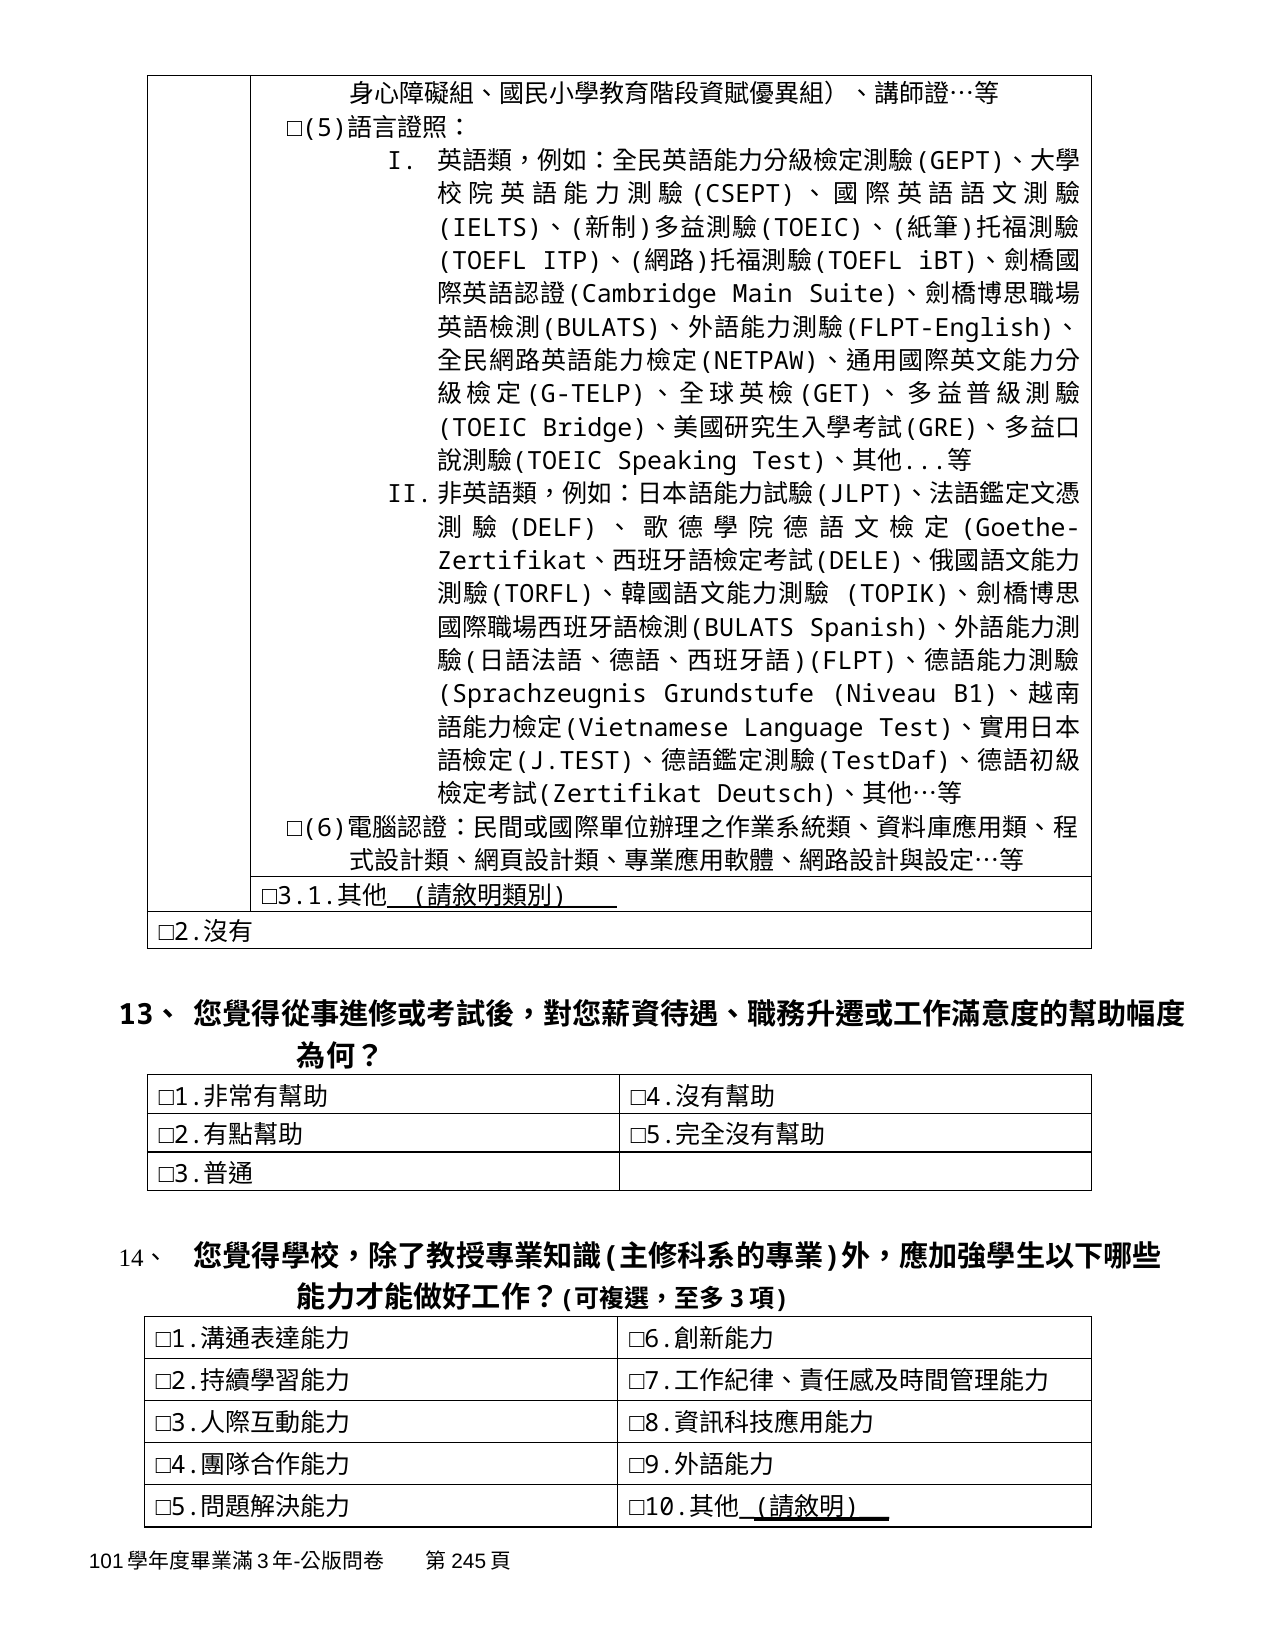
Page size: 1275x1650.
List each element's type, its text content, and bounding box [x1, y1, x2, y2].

table_cell □3.1.其他 (請敘明類別)＿＿ [251, 877, 1091, 911]
table_cell □9.外語能力 [618, 1443, 1091, 1484]
table_cell □3.普通 [148, 1153, 619, 1190]
table_cell □10.其他_(請敘明)__ [618, 1485, 1091, 1526]
table_cell □5.完全沒有幫助 [620, 1114, 1091, 1151]
table_header □6.創新能力 [618, 1317, 1091, 1358]
table_header □1.非常有幫助 [148, 1075, 619, 1113]
list 您覺得學校，除了教授專業知識(主修科系的專業)外，應加強學生以下哪些能力才能做好工作？(可複選，至多3項) [118, 1233, 1186, 1316]
table_cell □7.工作紀律、責任感及時間管理能力 [618, 1359, 1091, 1400]
table_cell □2.沒有 [148, 912, 1091, 948]
table_cell □2.有點幫助 [148, 1114, 619, 1151]
table_cell □5.問題解決能力 [145, 1485, 617, 1526]
table_cell □3.人際互動能力 [145, 1401, 617, 1442]
table_cell [620, 1153, 1091, 1190]
table_cell □8.資訊科技應用能力 [618, 1401, 1091, 1442]
table_cell 身心障礙組、國民小學教育階段資賦優異組）、講師證…等 □(5)語言證照： 英語類，例如：全民英語能力分級檢定測驗(GEPT)、大學校院英語能力測驗(CSEPT)、國際英語語文測驗(IELTS)、(新制)多益測驗(TOEIC)、(紙筆)托福測驗(TOEFL ITP)、(網路)托福測驗(TOEFL iBT)、劍橋國際英語認證(Cambridge Main Suite)、劍橋博思職場英語檢測(BULATS)、外語能力測驗(FLPT-English)、全民網路英語能力檢定(NETPAW)、通用國際英文能力分級檢定(G-TELP)、全球英檢(GET)、多益普級測驗(TOEIC Bridge)、美國研究生入學考試(GRE)、多益口說測驗(TOEIC Speaking Test)、其他...等 非英語類，例如：日本語能力試驗(JLPT)、法語鑑定文憑測驗(DELF)、歌德學院德語文檢定(Goethe-Zertifikat、西班牙語檢定考試(DELE)、俄國語文能力測驗(TORFL)、韓國語文能力測驗 (TOPIK)、劍橋博思國際職場西班牙語檢測(BULATS Spanish)、外語能力測驗(日語法語、德語、西班牙語)(FLPT)、德語能力測驗(Sprachzeugnis Grundstufe (Niveau B1)、越南語能力檢定(Vietnamese Language Test)、實用日本語檢定(J.TEST)、德語鑑定測驗(TestDaf)、德語初級檢定考試(Zertifikat Deutsch)、其他…等 □(6)電腦認證：民間或國際單位辦理之作業系統類、資料庫應用類、程式設計類、網頁設計類、專業應用軟體、網路設計與設定…等 [251, 76, 1091, 876]
list 您覺得從事進修或考試後，對您薪資待遇、職務升遷或工作滿意度的幫助幅度為何？ [118, 991, 1186, 1074]
table_header [148, 76, 250, 911]
table_header □1.溝通表達能力 [145, 1317, 617, 1358]
table_cell □4.團隊合作能力 [145, 1443, 617, 1484]
table_header □4.沒有幫助 [620, 1075, 1091, 1113]
table_cell □2.持續學習能力 [145, 1359, 617, 1400]
